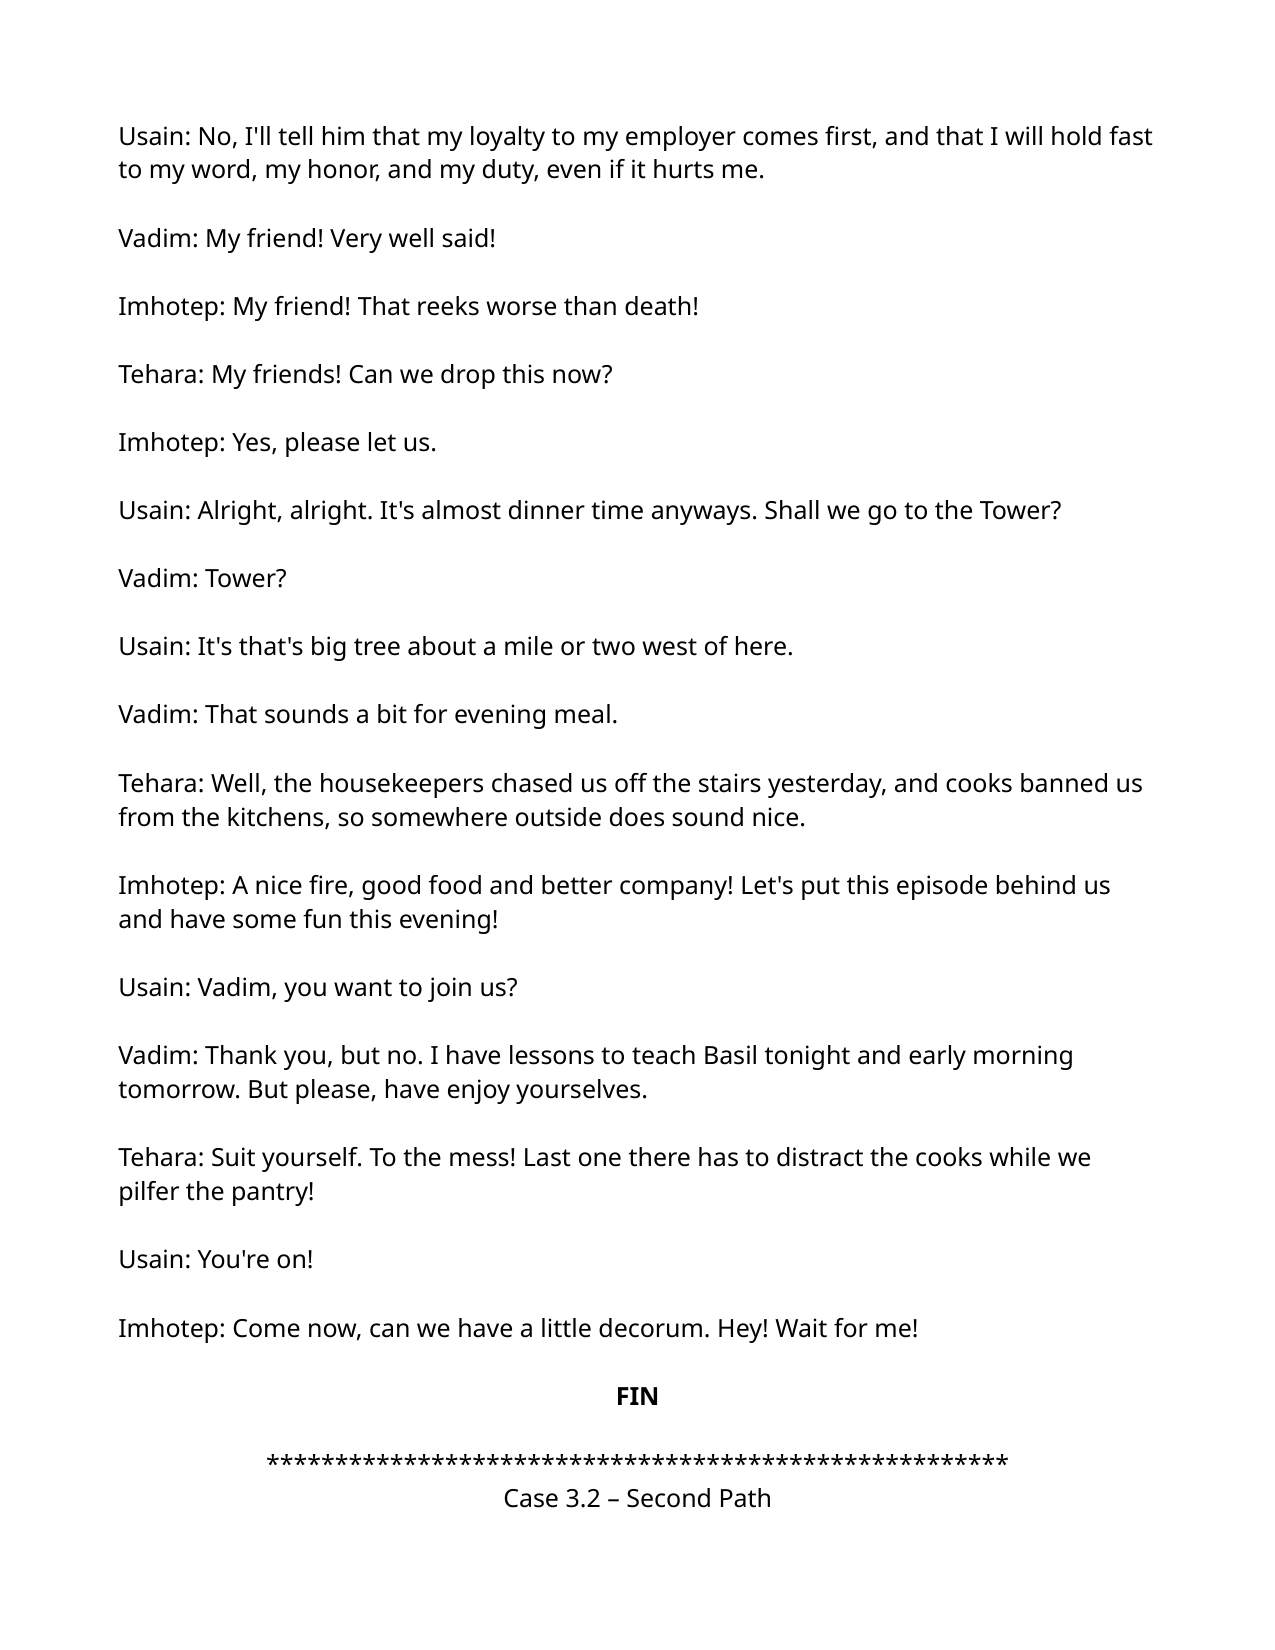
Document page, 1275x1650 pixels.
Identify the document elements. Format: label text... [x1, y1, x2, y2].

text Imhotep: A nice fire, good food and better company! Let's put this episode behind us and have some fun this evening! [118, 867, 1157, 936]
text Tehara: My friends! Can we drop this now? [118, 357, 1157, 391]
text Vadim: Thank you, but no. I have lessons to teach Basil tonight and early morning tomorrow. But please, have enjoy yourselves. [118, 1038, 1157, 1106]
text Tehara: Suit yourself. To the mess! Last one there has to distract the cooks while we pilfer the pantry! [118, 1140, 1157, 1208]
text Imhotep: Yes, please let us. [118, 425, 1157, 459]
text Usain: Alright, alright. It's almost dinner time anyways. Shall we go to the Tower? [118, 493, 1157, 527]
text Usain: No, I'll tell him that my loyalty to my employer comes first, and that I will hold fast to my word, my honor, and my duty, even if it hurts me. [118, 118, 1157, 186]
text Usain: You're on! [118, 1242, 1157, 1276]
text Usain: It's that's big tree about a mile or two west of here. [118, 629, 1157, 663]
text FIN [118, 1378, 1157, 1412]
text Tehara: Well, the housekeepers chased us off the stairs yesterday, and cooks banned us from the kitchens, so somewhere outside does sound nice. [118, 765, 1157, 833]
text Usain: Vadim, you want to join us? [118, 970, 1157, 1004]
text Vadim: Tower? [118, 561, 1157, 595]
text Imhotep: My friend! That reeks worse than death! [118, 288, 1157, 322]
text Imhotep: Come now, can we have a little decorum. Hey! Wait for me! [118, 1310, 1157, 1344]
text Vadim: My friend! Very well said! [118, 220, 1157, 254]
text Case 3.2 – Second Path [118, 1481, 1157, 1515]
text Vadim: That sounds a bit for evening meal. [118, 697, 1157, 731]
text ****************************************************** [118, 1447, 1157, 1481]
